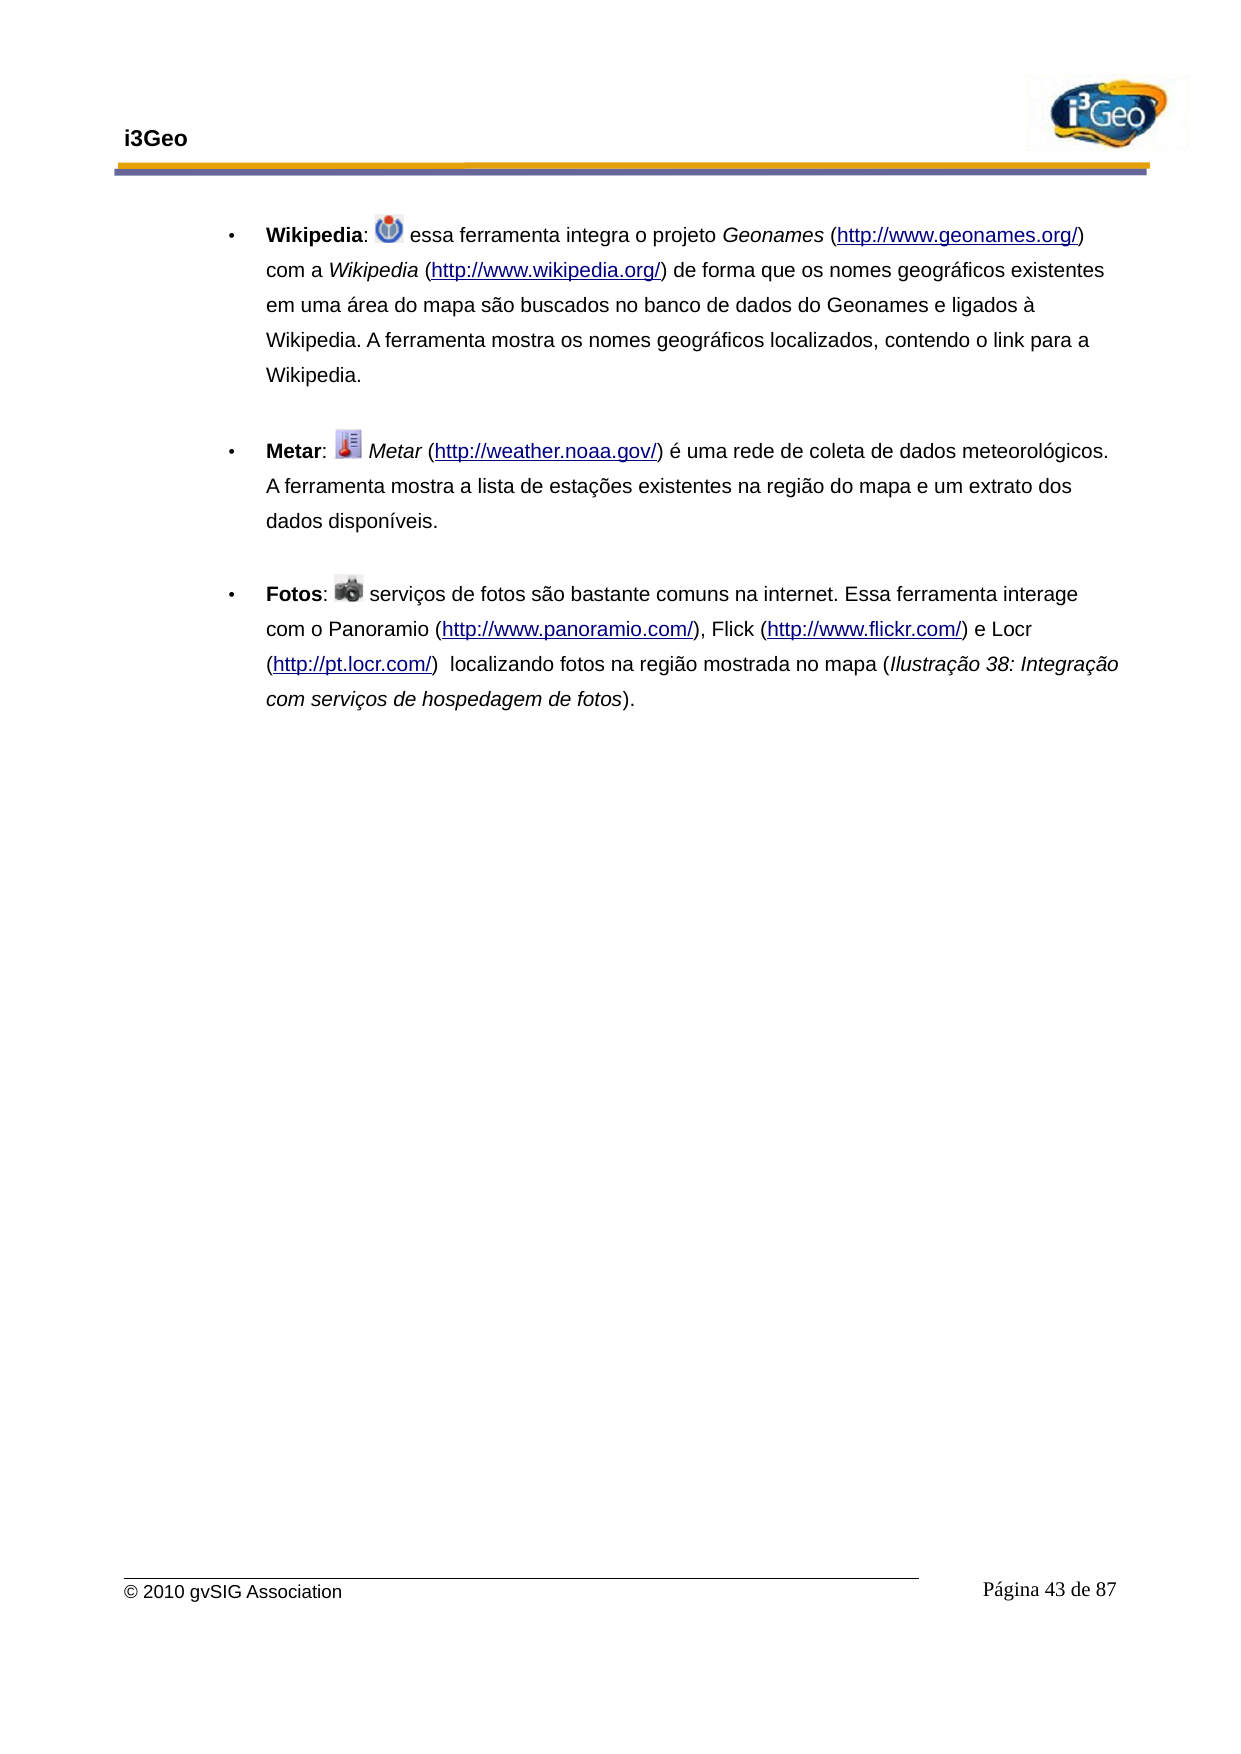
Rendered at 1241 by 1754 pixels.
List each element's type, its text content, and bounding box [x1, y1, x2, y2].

list Wikipedia: essa ferramenta integra o projeto Geonames (http://www.geonames.org/) com a Wikipedia (http://www.wikipedia.org/) de forma que os nomes geográficos existentes em uma área do mapa são buscados no banco de dados do Geonames e ligados à Wikipedia. A ferramenta mostra os nomes geográficos localizados, contendo o link para a Wikipedia. [228, 214, 1122, 386]
picture [1025, 74, 1191, 151]
picture [334, 574, 364, 602]
picture [333, 428, 363, 459]
list Fotos: serviços de fotos são bastante comuns na internet. Essa ferramenta interage com o Panoramio (http://www.panoramio.com/), Flick (http://www.flickr.com/) e Locr (http://pt.locr.com/) localizando fotos na região mostrada no mapa (Ilustração 38: Integração com serviços de hospedagem de fotos). [228, 574, 1122, 710]
picture [374, 214, 404, 243]
list Metar: Metar (http://weather.noaa.gov/) é uma rede de coleta de dados meteorológicos. A ferramenta mostra a lista de estações existentes na região do mapa e um extrato dos dados disponíveis. [228, 428, 1122, 533]
